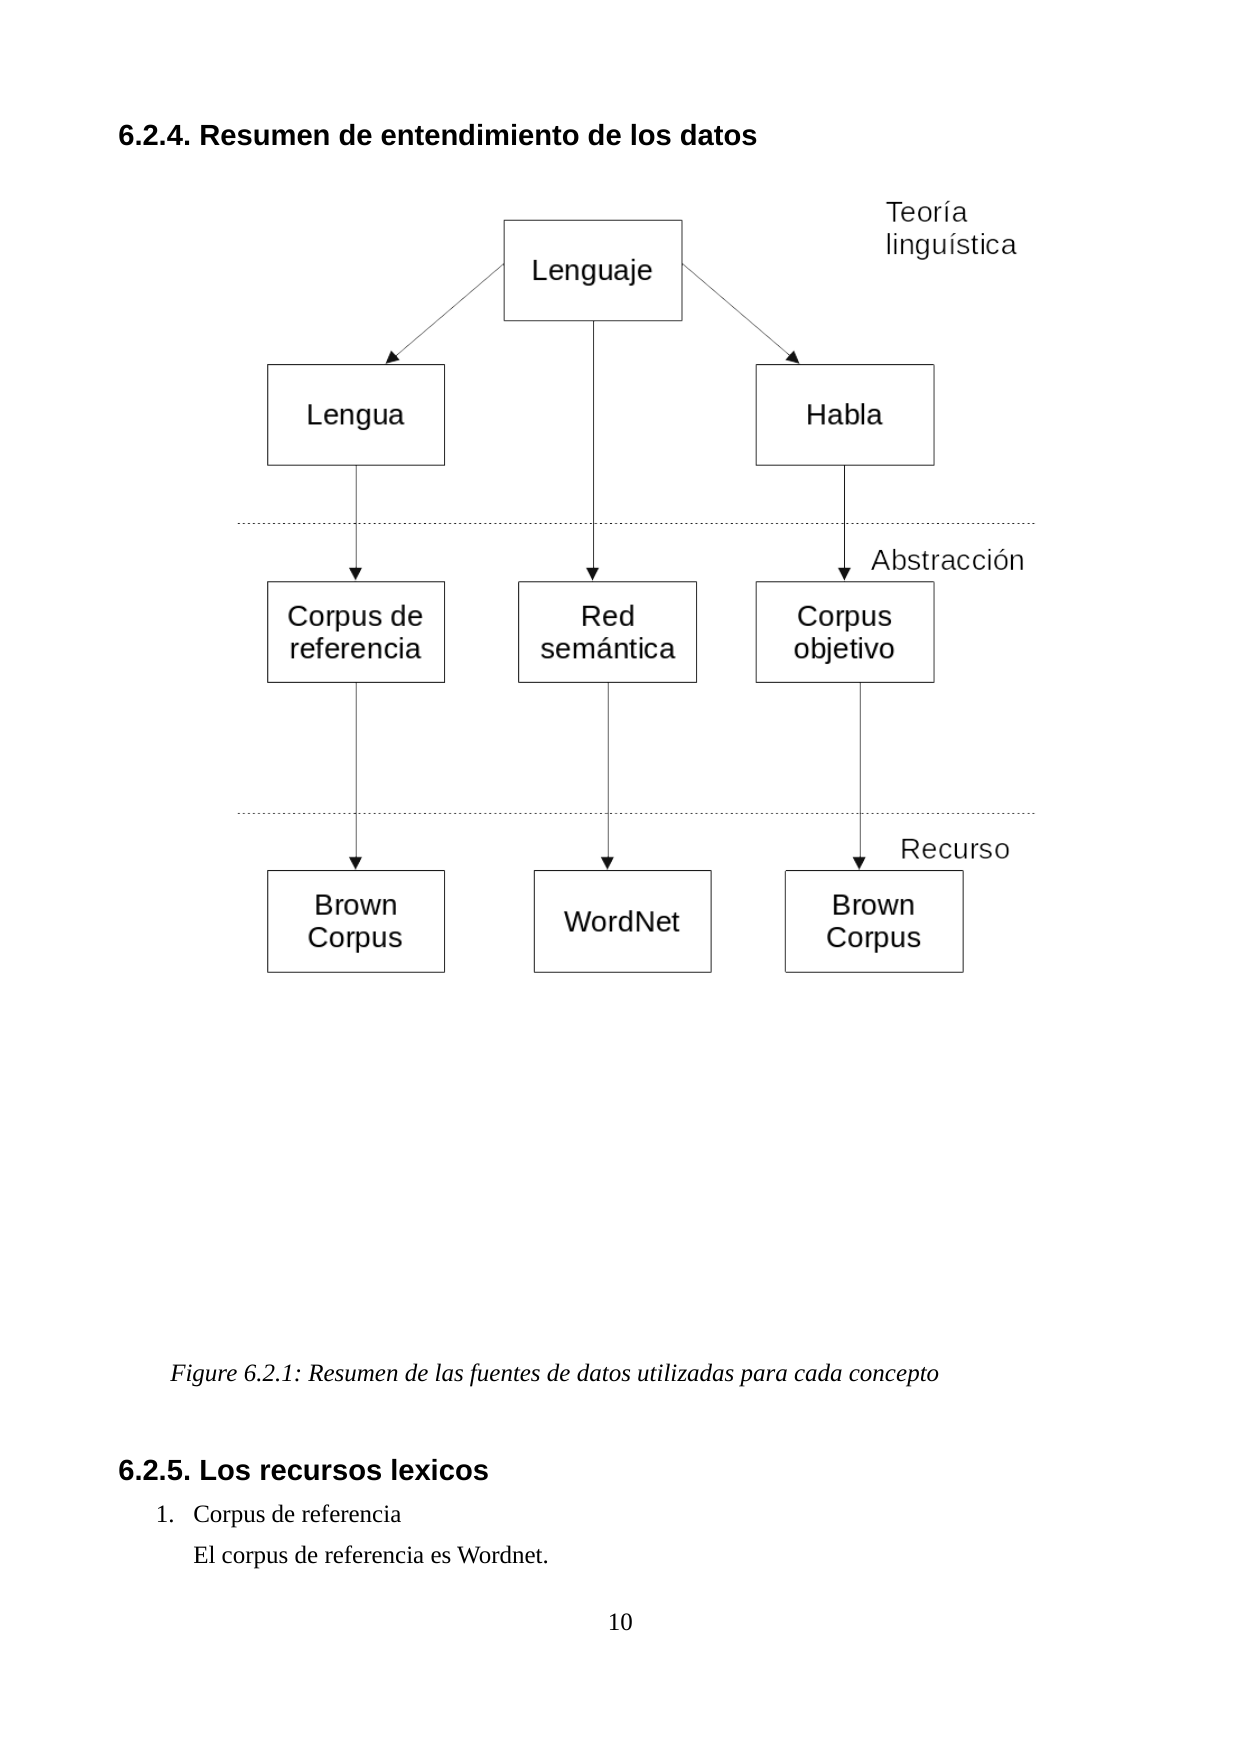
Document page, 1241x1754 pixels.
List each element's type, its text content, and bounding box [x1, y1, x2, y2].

subtitle Los recursos lexicos [118, 1453, 1122, 1486]
list El corpus de referencia es Wordnet. [156, 1540, 1122, 1569]
subtitle Resumen de entendimiento de los datos [118, 118, 1122, 152]
text Figure 6.2.1: Resumen de las fuentes de datos utilizadas para cada concepto [164, 177, 1076, 1387]
list Corpus de referencia [156, 1499, 1122, 1528]
